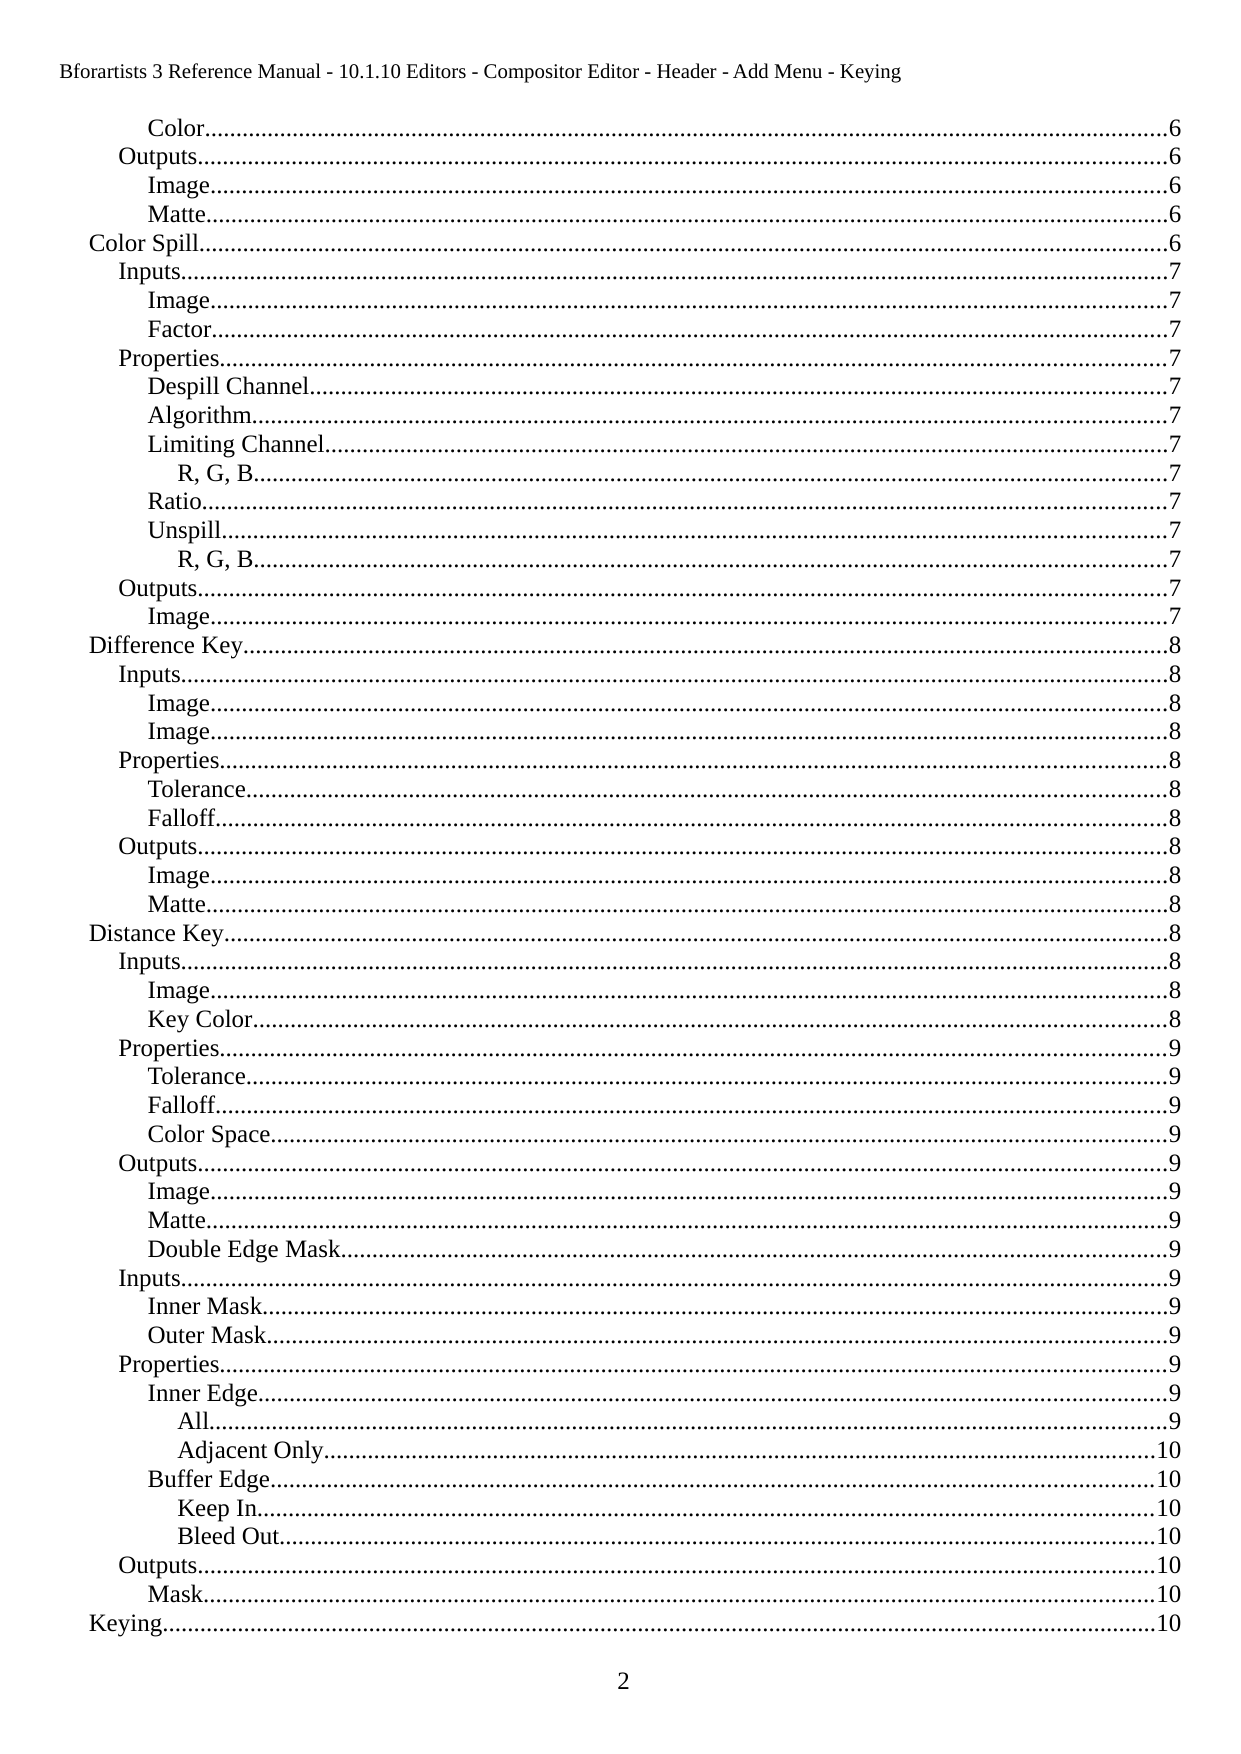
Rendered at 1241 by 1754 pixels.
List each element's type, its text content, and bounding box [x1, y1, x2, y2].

text Bleed Out 10 [177, 1521, 1181, 1550]
text Keying 10 [88, 1608, 1181, 1636]
text Inner Edge 9 [147, 1378, 1181, 1406]
text Double Edge Mask 9 [147, 1234, 1181, 1263]
text R, G, B 7 [177, 458, 1181, 486]
text Matte 6 [147, 199, 1181, 228]
text Outputs 10 [118, 1550, 1181, 1579]
text Properties 9 [118, 1349, 1181, 1378]
text Difference Key 8 [88, 630, 1181, 659]
text Outputs 9 [118, 1148, 1181, 1176]
text Image 7 [147, 601, 1181, 630]
text Matte 9 [147, 1205, 1181, 1234]
text Outputs 8 [118, 831, 1181, 860]
text Inputs 8 [118, 659, 1181, 688]
text Adjacent Only 10 [177, 1435, 1181, 1464]
text Properties 8 [118, 745, 1181, 774]
text Inputs 9 [118, 1263, 1181, 1291]
text Image 8 [147, 860, 1181, 889]
text Image 8 [147, 688, 1181, 716]
text All 9 [177, 1406, 1181, 1435]
text Image 7 [147, 285, 1181, 314]
text Outputs 7 [118, 573, 1181, 601]
text Outer Mask 9 [147, 1320, 1181, 1349]
text Key Color 8 [147, 1004, 1181, 1033]
text Ratio 7 [147, 486, 1181, 515]
text Mask 10 [147, 1579, 1181, 1608]
text Despill Channel 7 [147, 371, 1181, 400]
text Falloff 8 [147, 803, 1181, 831]
text Color Space 9 [147, 1119, 1181, 1148]
text Keep In 10 [177, 1493, 1181, 1521]
text Tolerance 8 [147, 774, 1181, 803]
text Image 6 [147, 170, 1181, 199]
text Properties 7 [118, 343, 1181, 371]
text Buffer Edge 10 [147, 1464, 1181, 1493]
text Distance Key 8 [88, 918, 1181, 946]
text Outputs 6 [118, 141, 1181, 170]
text Color 6 [147, 113, 1181, 141]
text Inputs 8 [118, 946, 1181, 975]
text Factor 7 [147, 314, 1181, 343]
text Algorithm 7 [147, 400, 1181, 429]
text Properties 9 [118, 1033, 1181, 1061]
text Limiting Channel 7 [147, 429, 1181, 458]
text Image 8 [147, 716, 1181, 745]
text Falloff 9 [147, 1090, 1181, 1119]
text Inputs 7 [118, 256, 1181, 285]
text Matte 8 [147, 889, 1181, 918]
text Image 8 [147, 975, 1181, 1004]
text Unspill 7 [147, 515, 1181, 544]
text Color Spill 6 [88, 228, 1181, 256]
text Inner Mask 9 [147, 1291, 1181, 1320]
text Tolerance 9 [147, 1061, 1181, 1090]
text Image 9 [147, 1176, 1181, 1205]
text R, G, B 7 [177, 544, 1181, 573]
